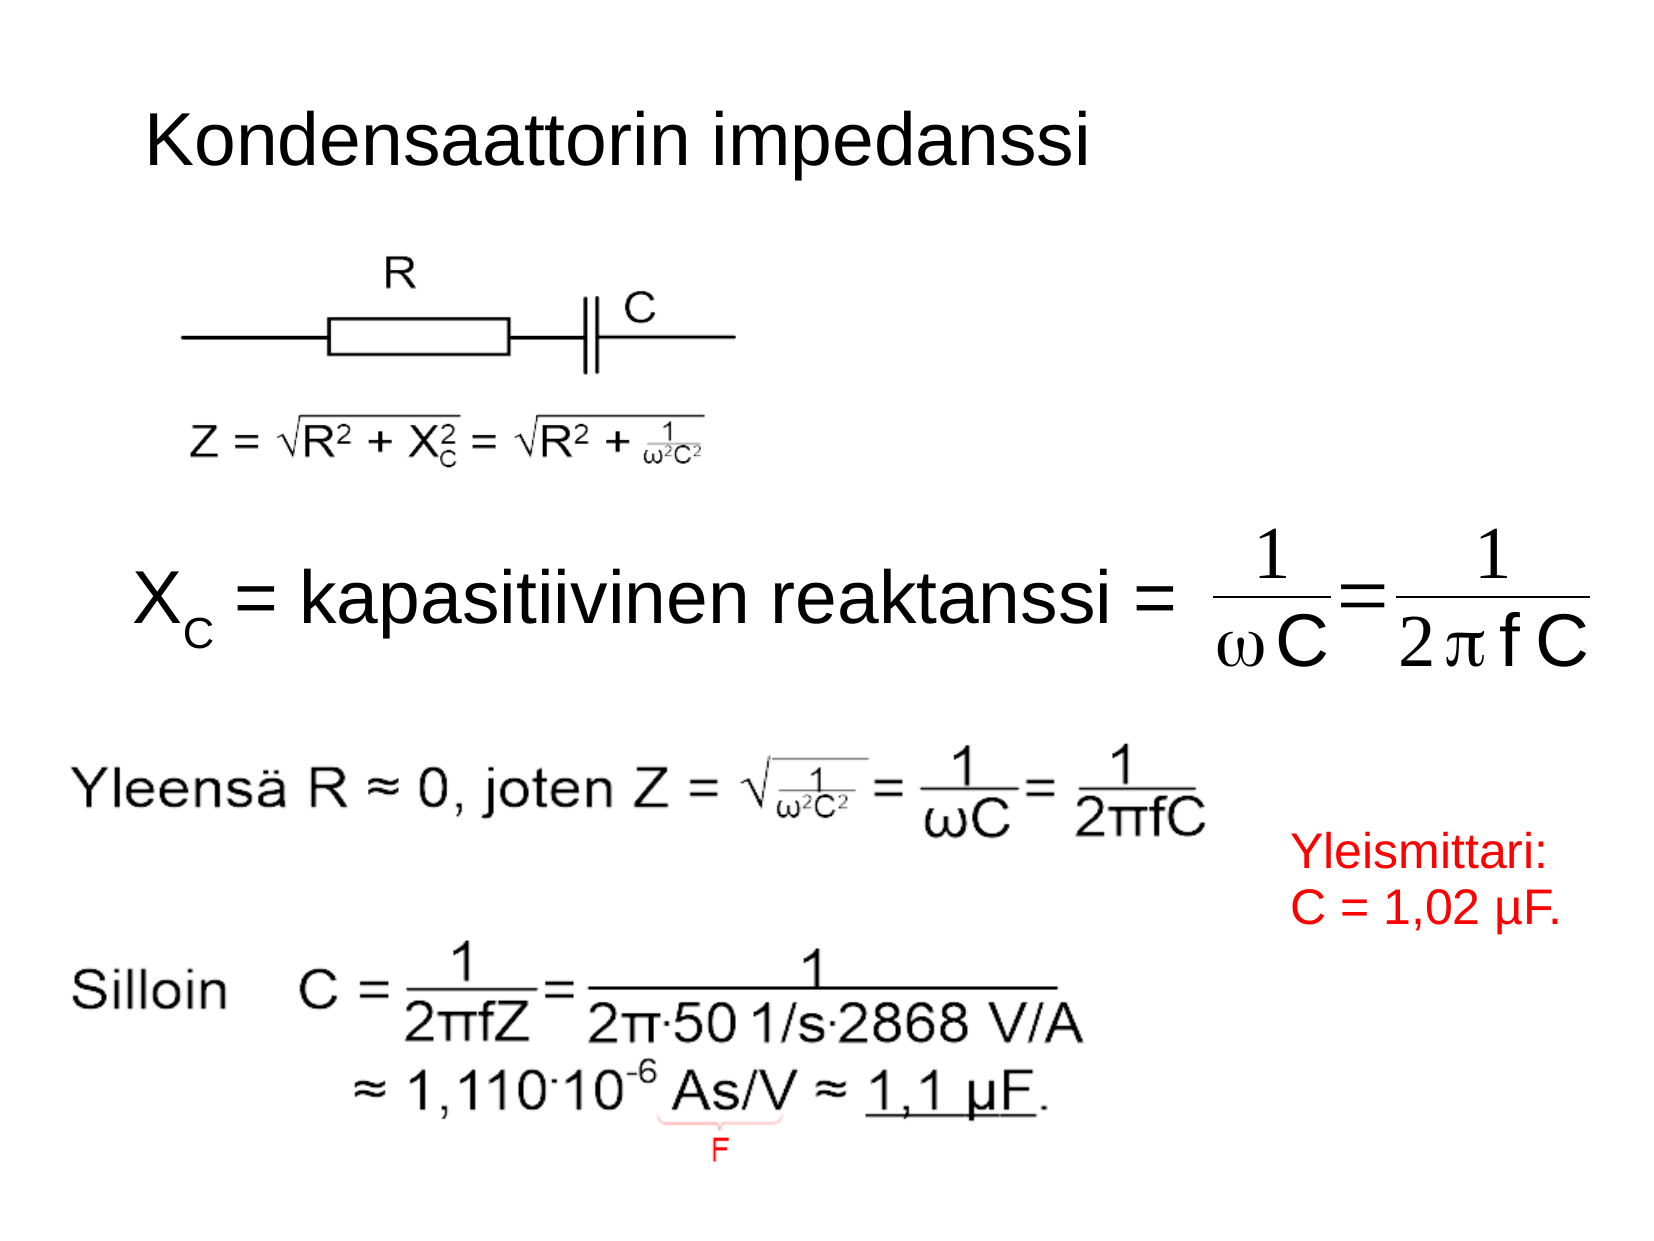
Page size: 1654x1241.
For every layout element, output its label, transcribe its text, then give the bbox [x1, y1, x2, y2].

chart [1205, 512, 1598, 683]
text_box Yleismittari: C = 1,02 µF. [1275, 815, 1595, 957]
text_box XC = kapasitiivinen reaktanssi = [118, 548, 1205, 678]
text_box Kondensaattorin impedanssi [129, 90, 1406, 189]
picture [144, 203, 780, 497]
picture [20, 678, 1288, 1193]
